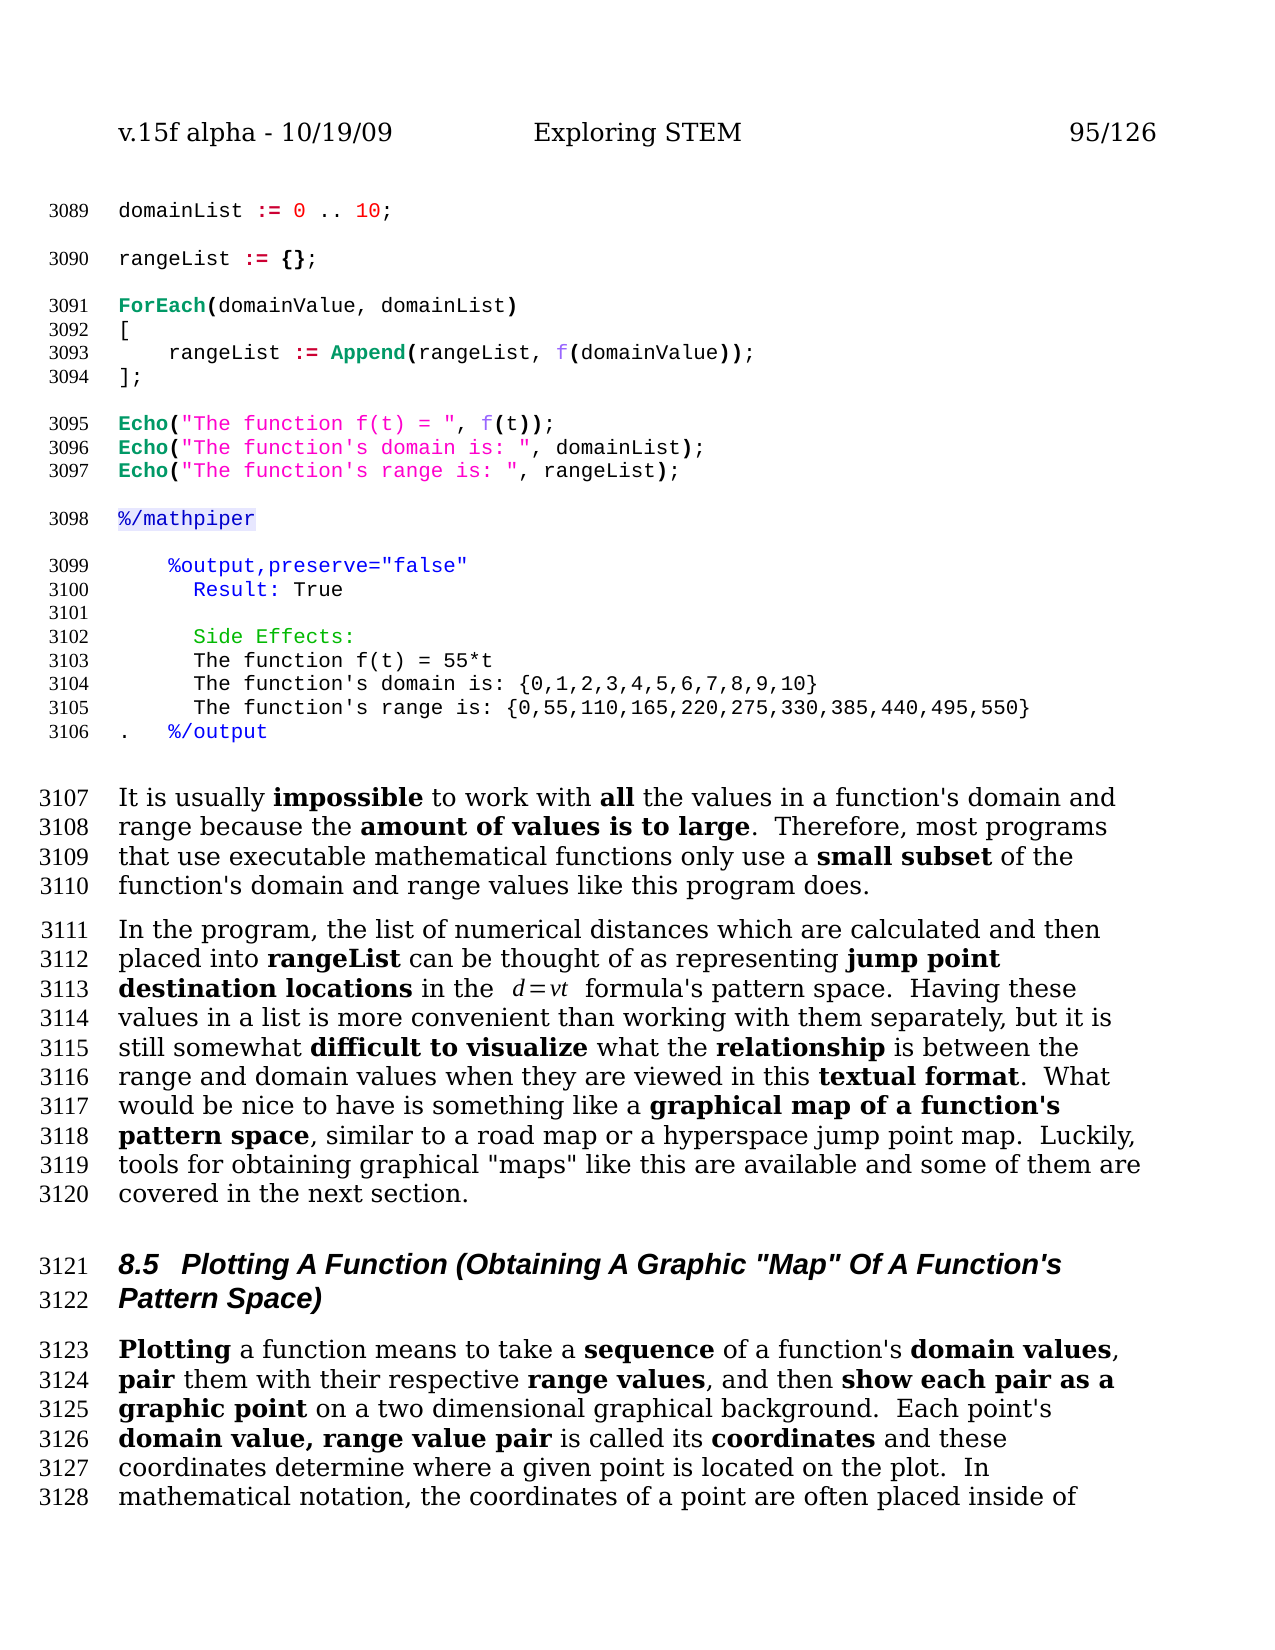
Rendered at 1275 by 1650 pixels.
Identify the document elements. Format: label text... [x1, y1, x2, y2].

text rangeList := Append(rangeList, f(domainValue)); [118, 342, 1157, 366]
text The function's range is: {0,55,110,165,220,275,330,385,440,495,550} [118, 697, 1157, 721]
text [ [118, 319, 1157, 342]
text The function's domain is: {0,1,2,3,4,5,6,7,8,9,10} [118, 673, 1157, 697]
text ForEach(domainValue, domainList) [118, 295, 1157, 319]
text %/mathpiper [118, 508, 1157, 531]
subtitle Plotting A Function (Obtaining A Graphic "Map" Of A Function's Pattern Space) [118, 1247, 1157, 1314]
text %output,preserve="false" [118, 555, 1157, 579]
text Echo("The function's domain is: ", domainList); [118, 437, 1157, 461]
text domainList := 0 .. 10; [118, 200, 1157, 224]
text Result: True [118, 579, 1157, 602]
text In the program, the list of numerical distances which are calculated and then placed into rangeList can be thought of as representing jump point destination locations in theformula's pattern space. Having these values in a list is more convenient than working with them separately, but it is still somewhat difficult to visualize what the relationship is between the range and domain values when they are viewed in this textual format. What would be nice to have is something like a graphical map of a function's pattern space, similar to a road map or a hyperspace jump point map. Luckily, tools for obtaining graphical "maps" like this are available and some of them are covered in the next section. [118, 915, 1157, 1208]
text Plotting a function means to take a sequence of a function's domain values, pair them with their respective range values, and then show each pair as a graphic point on a two dimensional graphical background. Each point's domain value, range value pair is called its coordinates and these coordinates determine where a given point is located on the plot. In mathematical notation, the coordinates of a point are often placed inside of [118, 1335, 1157, 1511]
text It is usually impossible to work with all the values in a function's domain and range because the amount of values is to large. Therefore, most programs that use executable mathematical functions only use a small subset of the function's domain and range values like this program does. [118, 783, 1157, 900]
text rangeList := {}; [118, 248, 1157, 271]
text Side Effects: [118, 626, 1157, 650]
text . %/output [118, 721, 1157, 744]
text The function f(t) = 55*t [118, 650, 1157, 673]
text Echo("The function's range is: ", rangeList); [118, 461, 1157, 484]
text ]; [118, 366, 1157, 389]
text Echo("The function f(t) = ", f(t)); [118, 413, 1157, 437]
